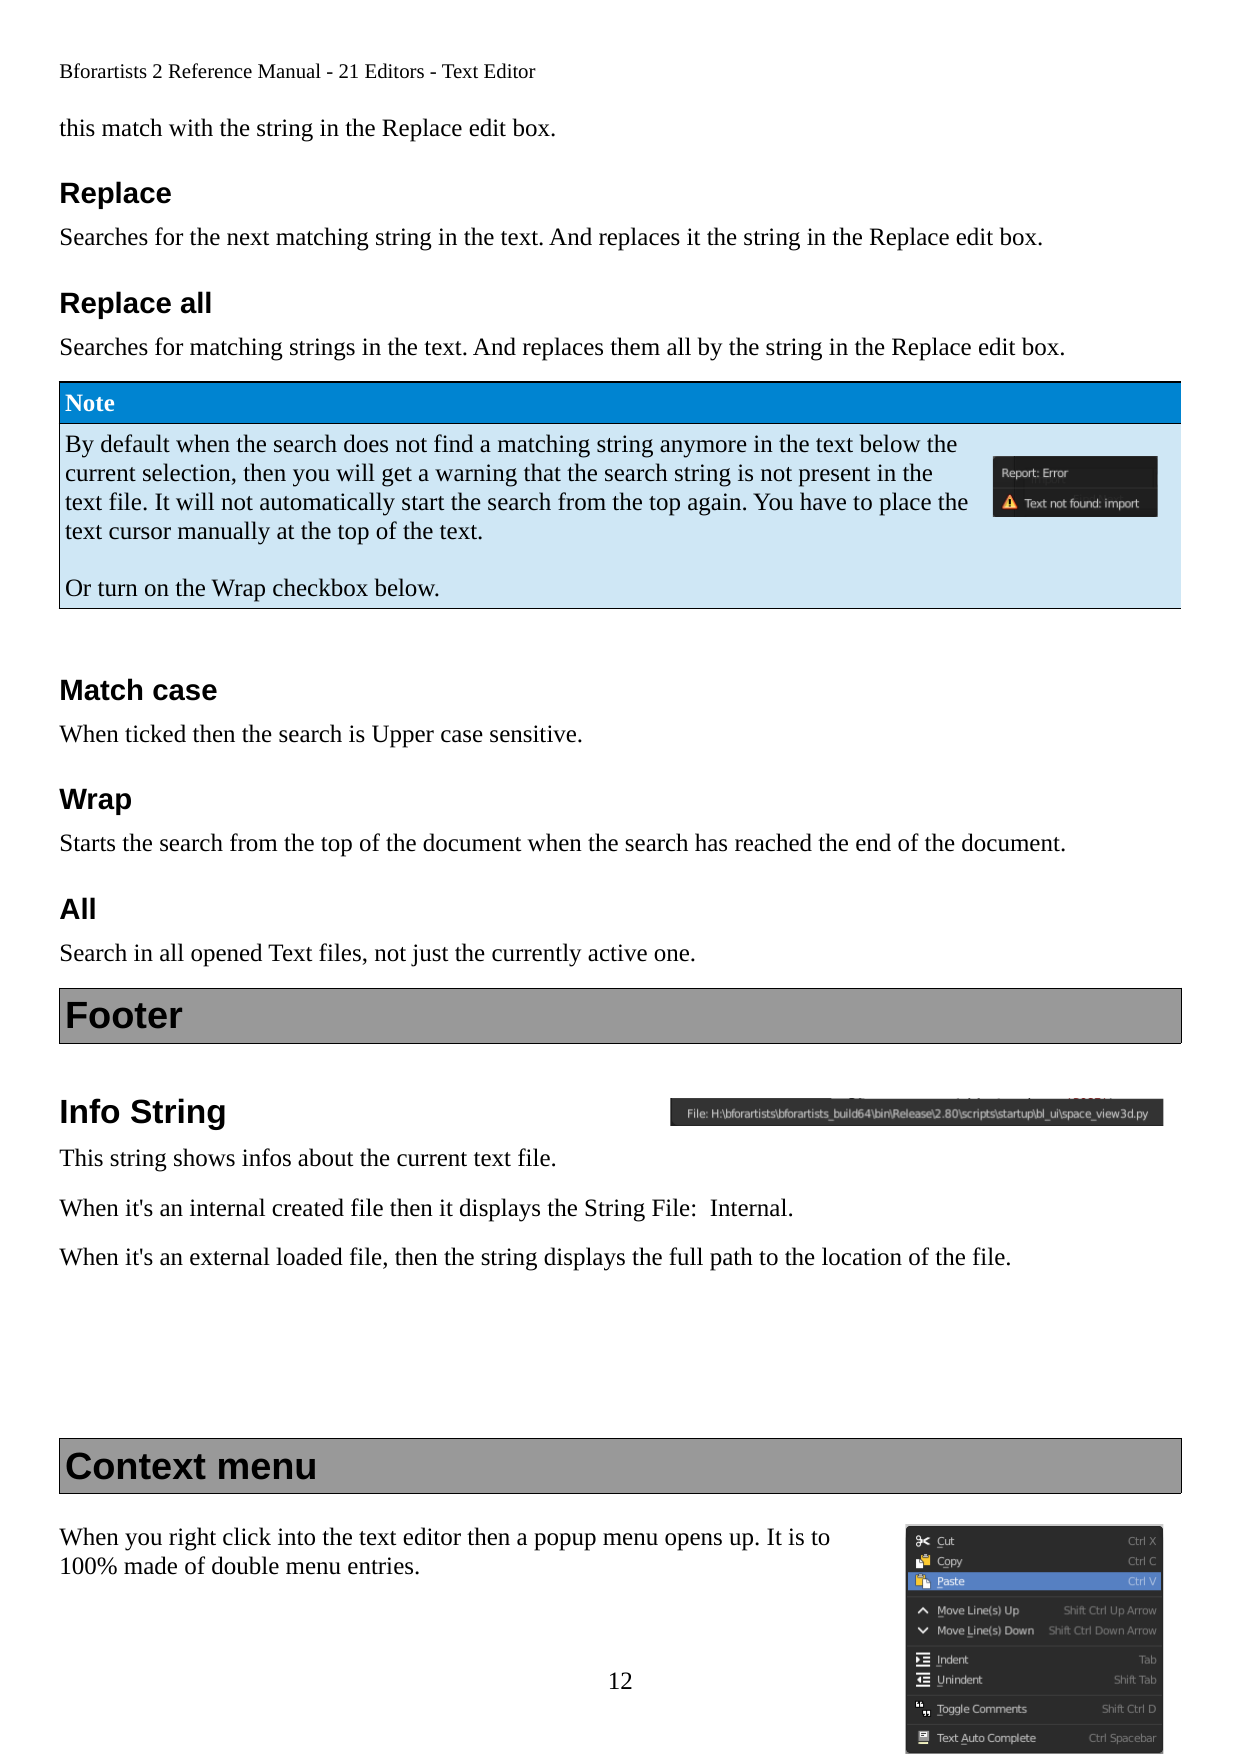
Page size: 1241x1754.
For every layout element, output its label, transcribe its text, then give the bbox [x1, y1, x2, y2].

text Searches for the next matching string in the text. And replaces it the string in the Replace edit box. [59, 222, 1181, 251]
text When it's an internal created file then it displays the String File: Internal. [59, 1193, 1181, 1221]
picture [905, 1524, 1164, 1754]
table_header Context menu [60, 1439, 1181, 1493]
text When it's an external loaded file, then the string displays the full path to the location of the file. [59, 1242, 1181, 1270]
text When you right click into the text editor then a popup menu opens up. It is to 100% made of double menu entries. [59, 1522, 1181, 1579]
table_header Note [60, 383, 1181, 423]
text Searches for matching strings in the text. And replaces them all by the string in the Replace edit box. [59, 332, 1181, 361]
picture [992, 456, 1158, 517]
text This string shows infos about the current text file. [59, 1143, 1181, 1172]
text this match with the string in the Replace edit box. [59, 113, 1181, 141]
subtitle Replace all [59, 286, 1181, 320]
subtitle Wrap [59, 782, 1181, 816]
text When ticked then the search is Upper case sensitive. [59, 719, 1181, 747]
table_cell By default when the search does not find a matching string anymore in the text below the current selection, then you will get a warning that the search string is not present in the text file. It will not automatically start the search from the top again. You have to place the text cursor manually at the top of the text. Or turn on the Wrap checkbox below. [60, 424, 1181, 608]
subtitle Replace [59, 176, 1181, 210]
table_header Footer [60, 989, 1181, 1043]
subtitle Info String [59, 1092, 1181, 1131]
subtitle All [59, 892, 1181, 926]
subtitle Match case [59, 672, 1181, 706]
text Search in all opened Text files, not just the currently active one. [59, 938, 1181, 967]
text Starts the search from the top of the document when the search has reached the end of the document. [59, 828, 1181, 857]
picture [670, 1098, 1164, 1126]
